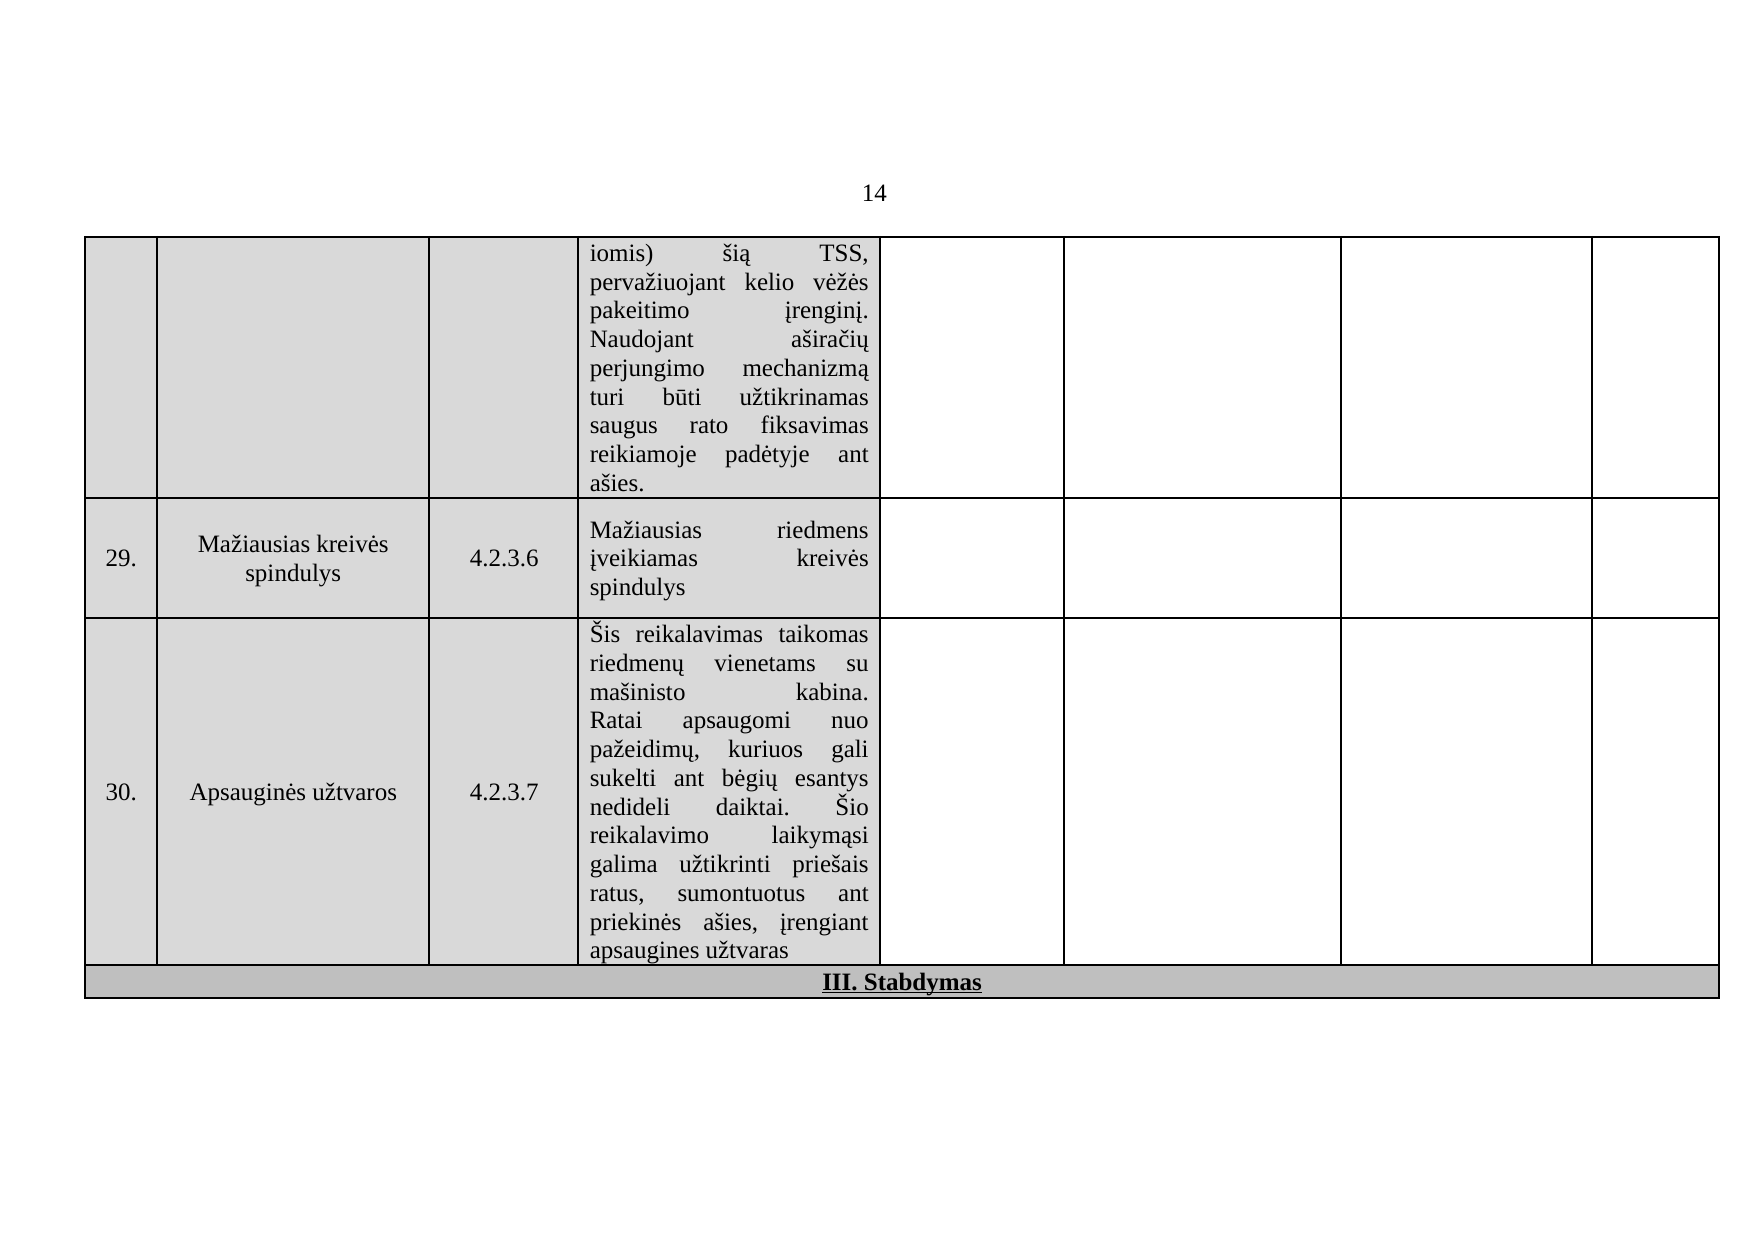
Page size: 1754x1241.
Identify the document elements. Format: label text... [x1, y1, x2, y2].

table_cell [1065, 619, 1340, 964]
table_cell [158, 238, 428, 497]
table_cell [881, 499, 1063, 617]
table_cell [1065, 238, 1340, 497]
table_cell 29. [86, 499, 156, 617]
table_cell [1593, 619, 1718, 964]
table_cell III. Stabdymas [86, 966, 1718, 997]
table_cell [881, 238, 1063, 497]
table_cell Mažiausias kreivės spindulys [158, 499, 428, 617]
table_cell 4.2.3.7 [430, 619, 577, 964]
table_cell 30. [86, 619, 156, 964]
table_cell [430, 238, 577, 497]
table_cell [1593, 238, 1718, 497]
table_cell Šis reikalavimas taikomas riedmenų vienetams su mašinisto kabina. Ratai apsaugomi nuo pažeidimų, kuriuos gali sukelti ant bėgių esantys nedideli daiktai. Šio reikalavimo laikymąsi galima užtikrinti priešais ratus, sumontuotus ant priekinės ašies, įrengiant apsaugines užtvaras [579, 619, 879, 964]
table_cell [1065, 499, 1340, 617]
table_cell 4.2.3.6 [430, 499, 577, 617]
table_cell [1342, 619, 1591, 964]
table_cell Mažiausias riedmens įveikiamas kreivės spindulys [579, 499, 879, 617]
table_cell [1342, 238, 1591, 497]
table_cell [1593, 499, 1718, 617]
table_cell Apsauginės užtvaros [158, 619, 428, 964]
table_cell [86, 238, 156, 497]
table_cell iomis) šią TSS, pervažiuojant kelio vėžės pakeitimo įrenginį. Naudojant aširačių perjungimo mechanizmą turi būti užtikrinamas saugus rato fiksavimas reikiamoje padėtyje ant ašies. [579, 238, 879, 497]
table_cell [1342, 499, 1591, 617]
table_cell [881, 619, 1063, 964]
